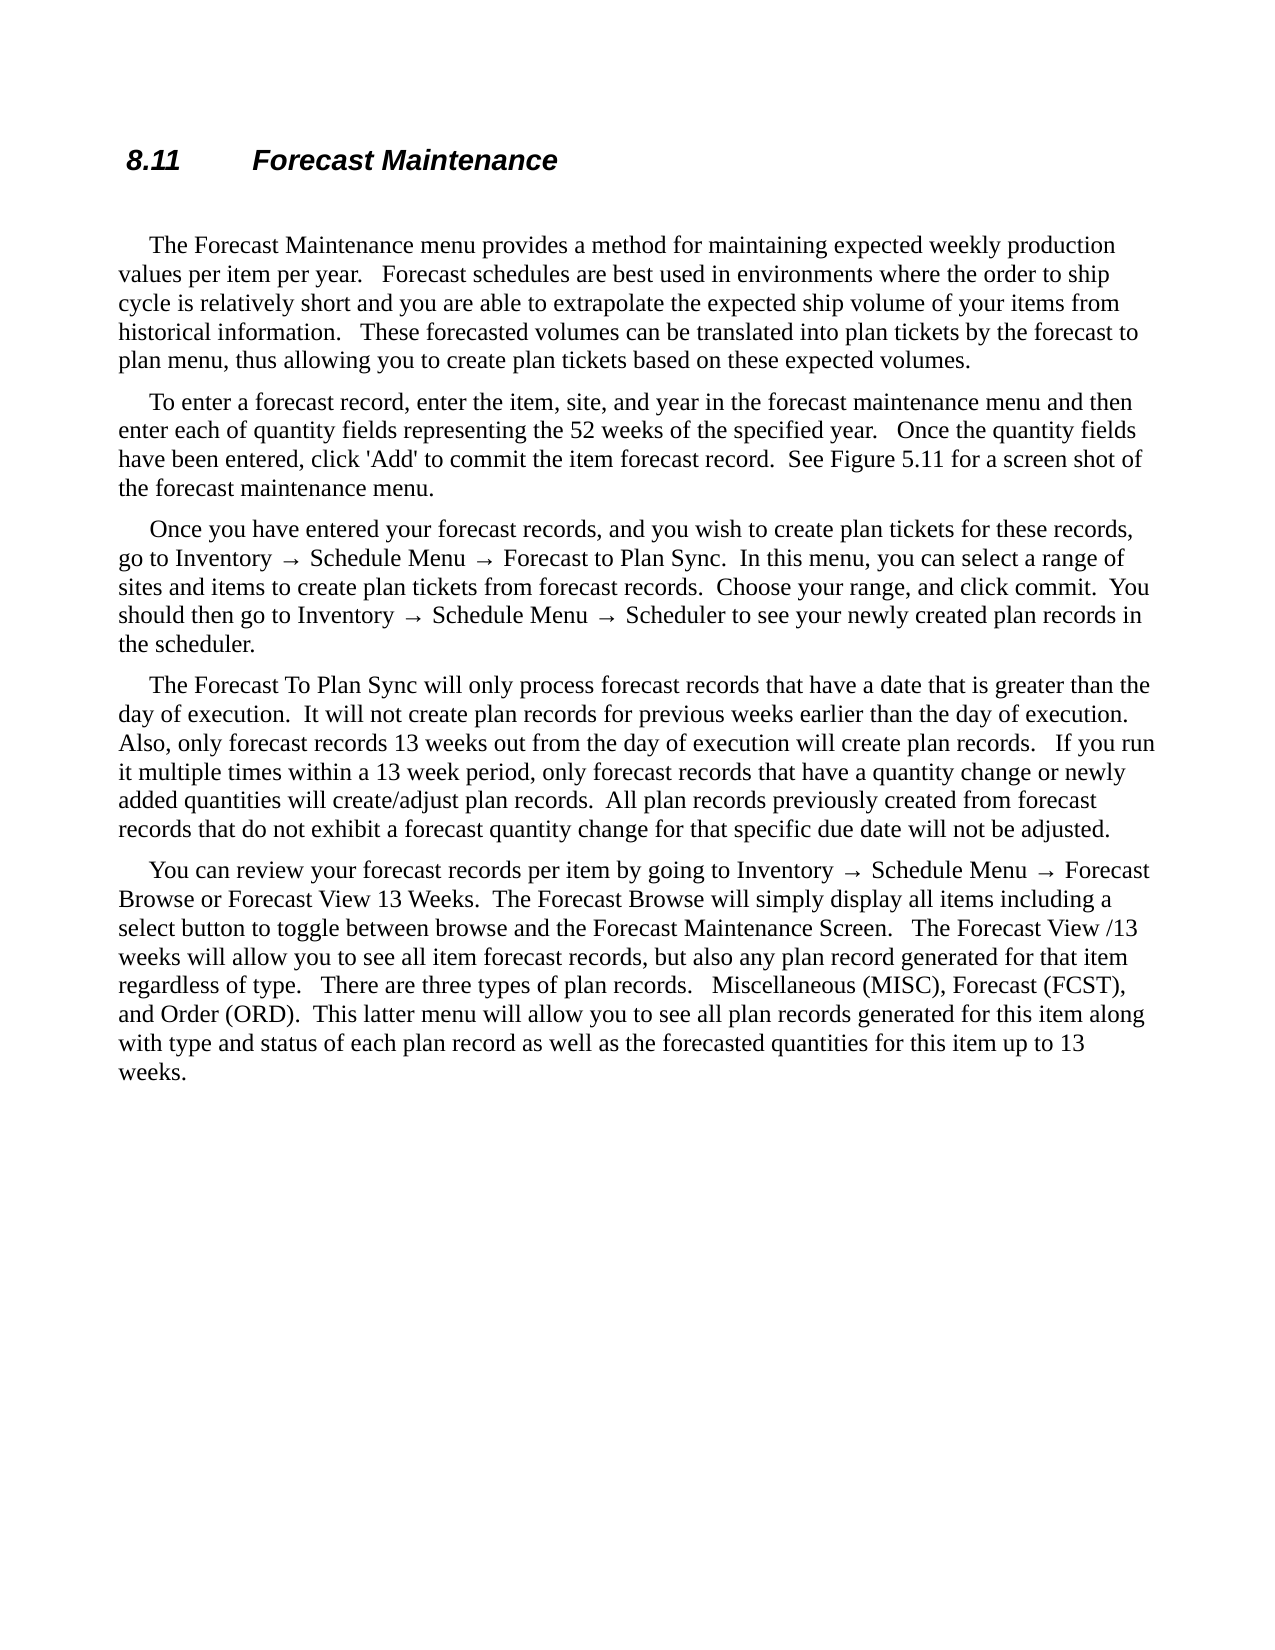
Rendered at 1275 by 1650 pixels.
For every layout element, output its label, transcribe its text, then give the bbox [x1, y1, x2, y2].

text The Forecast To Plan Sync will only process forecast records that have a date that is greater than the day of execution. It will not create plan records for previous weeks earlier than the day of execution. Also, only forecast records 13 weeks out from the day of execution will create plan records. If you run it multiple times within a 13 week period, only forecast records that have a quantity change or newly added quantities will create/adjust plan records. All plan records previously created from forecast records that do not exhibit a forecast quantity change for that specific due date will not be adjusted. [118, 670, 1157, 843]
text You can review your forecast records per item by going to Inventory → Schedule Menu → Forecast Browse or Forecast View 13 Weeks. The Forecast Browse will simply display all items including a select button to toggle between browse and the Forecast Maintenance Screen. The Forecast View /13 weeks will allow you to see all item forecast records, but also any plan record generated for that item regardless of type. There are three types of plan records. Miscellaneous (MISC), Forecast (FCST), and Order (ORD). This latter menu will allow you to see all plan records generated for this item along with type and status of each plan record as well as the forecasted quantities for this item up to 13 weeks. [118, 855, 1157, 1085]
subtitle Forecast Maintenance [118, 143, 1157, 177]
text To enter a forecast record, enter the item, site, and year in the forecast maintenance menu and then enter each of quantity fields representing the 52 weeks of the specified year. Once the quantity fields have been entered, click 'Add' to commit the item forecast record. See Figure 5.11 for a screen shot of the forecast maintenance menu. [118, 387, 1157, 502]
text The Forecast Maintenance menu provides a method for maintaining expected weekly production values per item per year. Forecast schedules are best used in environments where the order to ship cycle is relatively short and you are able to extrapolate the expected ship volume of your items from historical information. These forecasted volumes can be translated into plan tickets by the forecast to plan menu, thus allowing you to create plan tickets based on these expected volumes. [118, 230, 1157, 374]
text Once you have entered your forecast records, and you wish to create plan tickets for these records, go to Inventory → Schedule Menu → Forecast to Plan Sync. In this menu, you can select a range of sites and items to create plan tickets from forecast records. Choose your range, and click commit. You should then go to Inventory → Schedule Menu → Scheduler to see your newly created plan records in the scheduler. [118, 514, 1157, 658]
